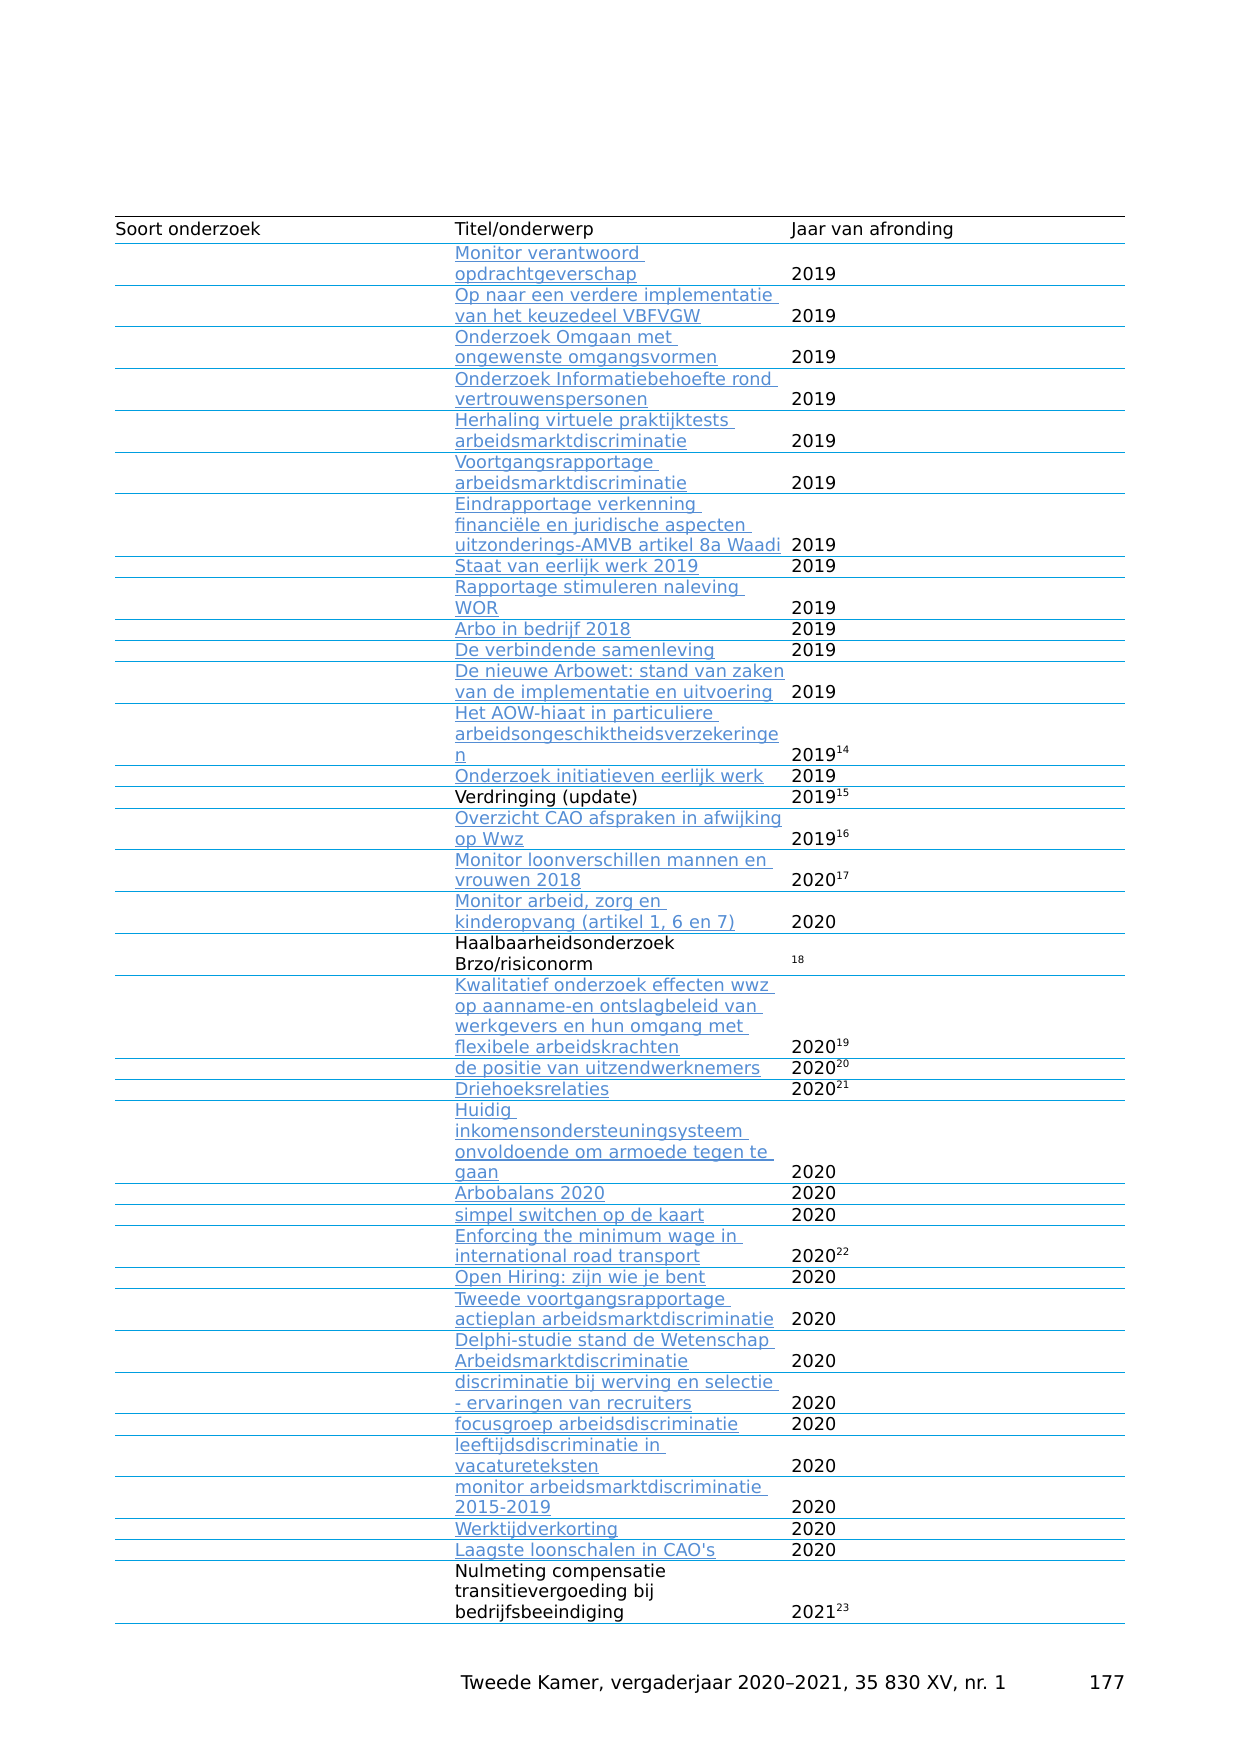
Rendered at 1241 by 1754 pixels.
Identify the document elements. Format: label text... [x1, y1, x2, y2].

table_cell [115, 1477, 452, 1518]
table_cell Monitor loonverschillen mannen en vrouwen 2018 [452, 850, 788, 891]
table_cell 2020 [788, 1414, 1125, 1434]
table_cell 202123 [788, 1561, 1125, 1623]
table_cell Driehoeksrelaties [452, 1080, 788, 1100]
table_cell 2019 [788, 327, 1125, 368]
table_cell Onderzoek Omgaan met ongewenste omgangsvormen [452, 327, 788, 368]
table_cell Nulmeting compensatie transitievergoeding bij bedrijfsbeeindiging [452, 1561, 788, 1623]
table_cell [115, 620, 452, 640]
table_cell 202017 [788, 850, 1125, 891]
table_cell Voortgangsrapportage arbeidsmarktdiscriminatie [452, 453, 788, 493]
table_cell focusgroep arbeidsdiscriminatie [452, 1414, 788, 1434]
table_cell [115, 934, 452, 974]
table_cell 2020 [788, 892, 1125, 933]
table_cell De verbindende samenleving [452, 641, 788, 661]
table_cell 2019 [788, 557, 1125, 577]
table_cell monitor arbeidsmarktdiscriminatie 2015-2019 [452, 1477, 788, 1518]
table_cell 201914 [788, 704, 1125, 765]
table_cell 2019 [788, 411, 1125, 452]
table_cell Open Hiring: zijn wie je bent [452, 1268, 788, 1288]
table_cell 201916 [788, 809, 1125, 849]
table_cell 2020 [788, 1205, 1125, 1225]
table_cell Soort onderzoek [115, 217, 452, 243]
table_cell Monitor arbeid, zorg en kinderopvang (artikel 1, 6 en 7) [452, 892, 788, 933]
table_cell Onderzoek initiatieven eerlijk werk [452, 766, 788, 786]
table_cell Overzicht CAO afspraken in afwijking op Wwz [452, 809, 788, 849]
table_cell Enforcing the minimum wage in international road transport [452, 1226, 788, 1267]
table_cell [115, 850, 452, 891]
table_cell [115, 662, 452, 703]
table_cell simpel switchen op de kaart [452, 1205, 788, 1225]
table_cell 2019 [788, 369, 1125, 410]
table_cell 2020 [788, 1101, 1125, 1183]
table_cell [115, 1331, 452, 1372]
table_cell 2019 [788, 453, 1125, 493]
table_cell 18 [788, 934, 1125, 974]
table_cell 2019 [788, 578, 1125, 619]
table_cell Herhaling virtuele praktijktests arbeidsmarktdiscriminatie [452, 411, 788, 452]
table_cell [115, 1059, 452, 1079]
table_cell [115, 809, 452, 849]
table_cell Het AOW-hiaat in particuliere arbeidsongeschiktheidsverzekeringen [452, 704, 788, 765]
table_cell [115, 976, 452, 1057]
table_cell [115, 1414, 452, 1434]
table_cell 2020 [788, 1540, 1125, 1560]
table_cell [115, 1184, 452, 1204]
table_cell [115, 1205, 452, 1225]
table_cell Eindrapportage verkenning financiële en juridische aspecten uitzonderings-AMVB artikel 8a Waadi [452, 494, 788, 556]
table_cell 201915 [788, 787, 1125, 807]
table_cell 2019 [788, 766, 1125, 786]
table_cell [115, 578, 452, 619]
table_cell Kwalitatief onderzoek effecten wwz op aanname-en ontslagbeleid van werkgevers en hun omgang met flexibele arbeidskrachten [452, 976, 788, 1057]
table_cell [115, 1101, 452, 1183]
table_cell 2020 [788, 1331, 1125, 1372]
table_cell 2020 [788, 1184, 1125, 1204]
table_cell [115, 704, 452, 765]
table_cell 2020 [788, 1519, 1125, 1539]
table_cell Verdringing (update) [452, 787, 788, 807]
table_cell [115, 369, 452, 410]
table_cell [115, 557, 452, 577]
table_cell 202019 [788, 976, 1125, 1057]
table_cell leeftijdsdiscriminatie in vacatureteksten [452, 1436, 788, 1476]
table_cell Huidig inkomensondersteuningsysteem onvoldoende om armoede tegen te gaan [452, 1101, 788, 1183]
table_cell 2020 [788, 1373, 1125, 1413]
table_cell 2019 [788, 662, 1125, 703]
table_cell De nieuwe Arbowet: stand van zaken van de implementatie en uitvoering [452, 662, 788, 703]
table_cell discriminatie bij werving en selectie - ervaringen van recruiters [452, 1373, 788, 1413]
table_cell [115, 1268, 452, 1288]
table_cell [115, 327, 452, 368]
table_cell 2019 [788, 641, 1125, 661]
table_cell Op naar een verdere implementatie van het keuzedeel VBFVGW [452, 286, 788, 326]
table_cell [115, 1226, 452, 1267]
table_cell 2019 [788, 286, 1125, 326]
table_cell [115, 787, 452, 807]
table_cell Jaar van afronding [788, 217, 1125, 243]
table_cell Rapportage stimuleren naleving WOR [452, 578, 788, 619]
table_cell Titel/onderwerp [452, 217, 788, 243]
table_cell Arbo in bedrijf 2018 [452, 620, 788, 640]
table_cell 2019 [788, 620, 1125, 640]
table_cell Laagste loonschalen in CAO's [452, 1540, 788, 1560]
table_cell 2020 [788, 1289, 1125, 1330]
table_cell Werktijdverkorting [452, 1519, 788, 1539]
table_cell 202021 [788, 1080, 1125, 1100]
table_cell Haalbaarheidsonderzoek Brzo/risiconorm [452, 934, 788, 974]
table_cell [115, 1289, 452, 1330]
table_cell [115, 1540, 452, 1560]
table_cell [115, 244, 452, 284]
table_cell 2019 [788, 244, 1125, 284]
table_cell [115, 1436, 452, 1476]
table_cell Arbobalans 2020 [452, 1184, 788, 1204]
table_cell Onderzoek Informatiebehoefte rond vertrouwenspersonen [452, 369, 788, 410]
table_cell [115, 286, 452, 326]
table_cell 202020 [788, 1059, 1125, 1079]
table_cell 2020 [788, 1477, 1125, 1518]
table_cell [115, 1519, 452, 1539]
table_cell [115, 453, 452, 493]
table_cell 202022 [788, 1226, 1125, 1267]
table_cell 2020 [788, 1436, 1125, 1476]
table_cell [115, 1373, 452, 1413]
table_cell 2020 [788, 1268, 1125, 1288]
table_cell [115, 641, 452, 661]
table_cell [115, 766, 452, 786]
table_cell 2019 [788, 494, 1125, 556]
table_cell de positie van uitzendwerknemers [452, 1059, 788, 1079]
table_cell [115, 1080, 452, 1100]
table_cell [115, 411, 452, 452]
table_cell Staat van eerlijk werk 2019 [452, 557, 788, 577]
table_header Tabel 122 Artikel 1 - Arbeidsmarkt [115, 191, 1125, 216]
table_cell Delphi-studie stand de Wetenschap Arbeidsmarktdiscriminatie [452, 1331, 788, 1372]
table_cell [115, 892, 452, 933]
table_cell [115, 1561, 452, 1623]
table_cell Tweede voortgangsrapportage actieplan arbeidsmarktdiscriminatie [452, 1289, 788, 1330]
table_cell [115, 494, 452, 556]
table_cell Monitor verantwoord opdrachtgeverschap [452, 244, 788, 284]
